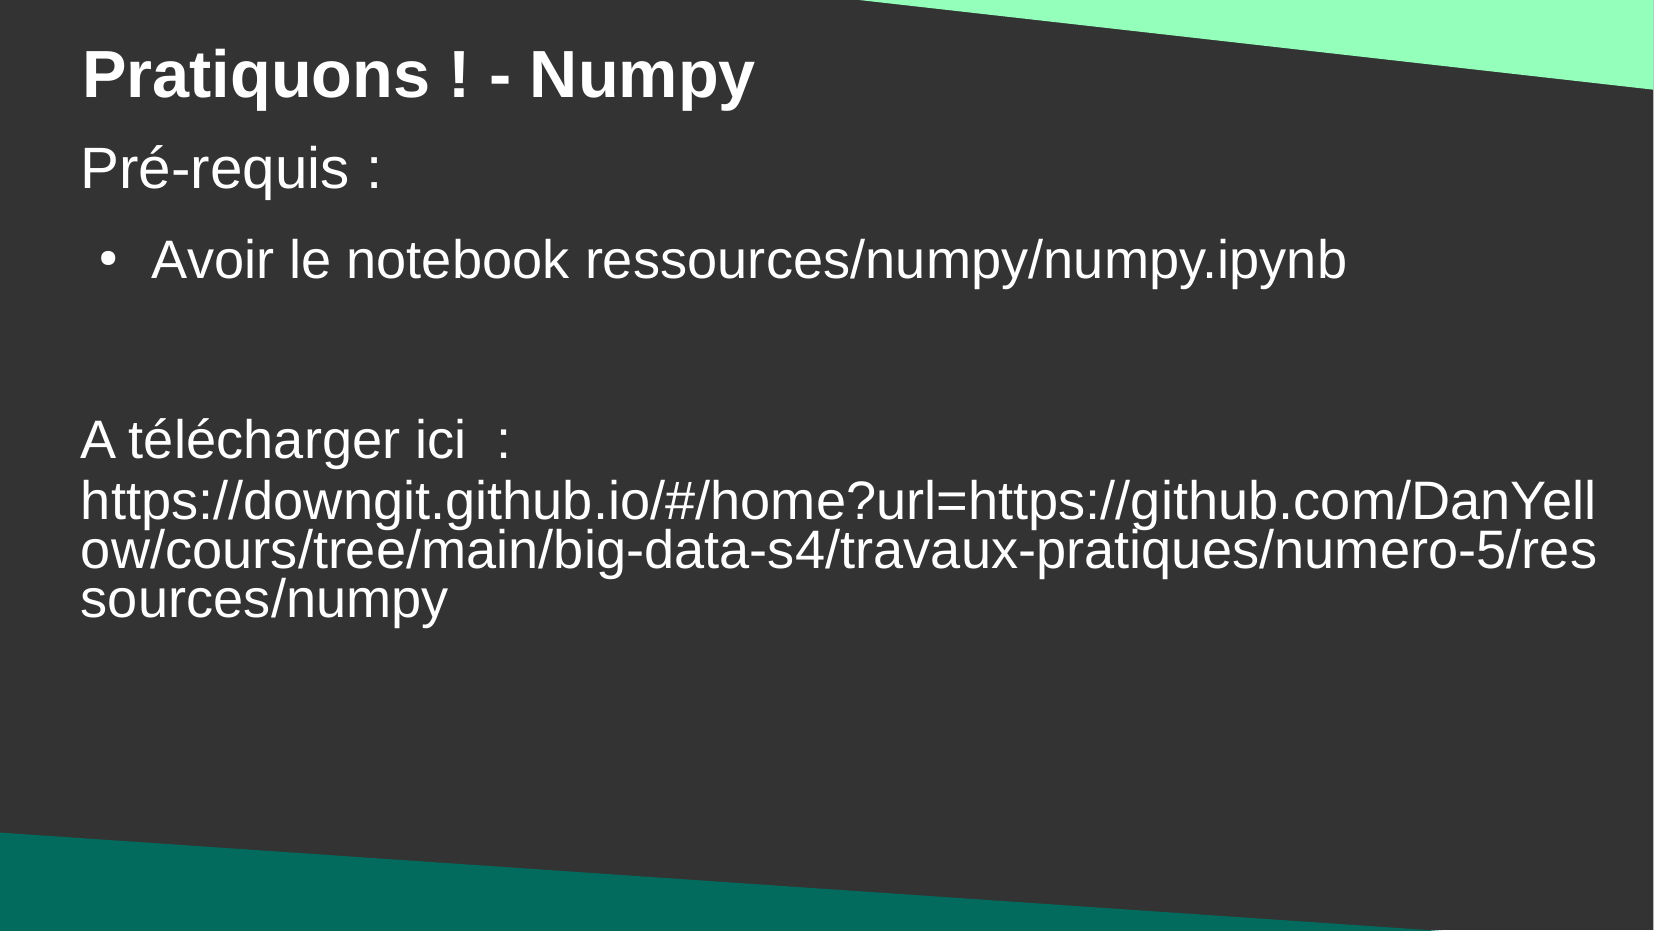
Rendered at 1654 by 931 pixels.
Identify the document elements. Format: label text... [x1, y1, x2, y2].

text_box [859, 0, 1654, 90]
list Pré-requis : Avoir le notebook ressources/numpy/numpy.ipynb A télécharger ici : https://downgit.github.io/#/home?url=https://github.com/DanYellow/cours/tree/main/big-data-s4/travaux-pratiques/numero-5/ressources/numpy [80, 135, 1620, 792]
title Pratiquons ! - Numpy [82, 37, 1571, 114]
